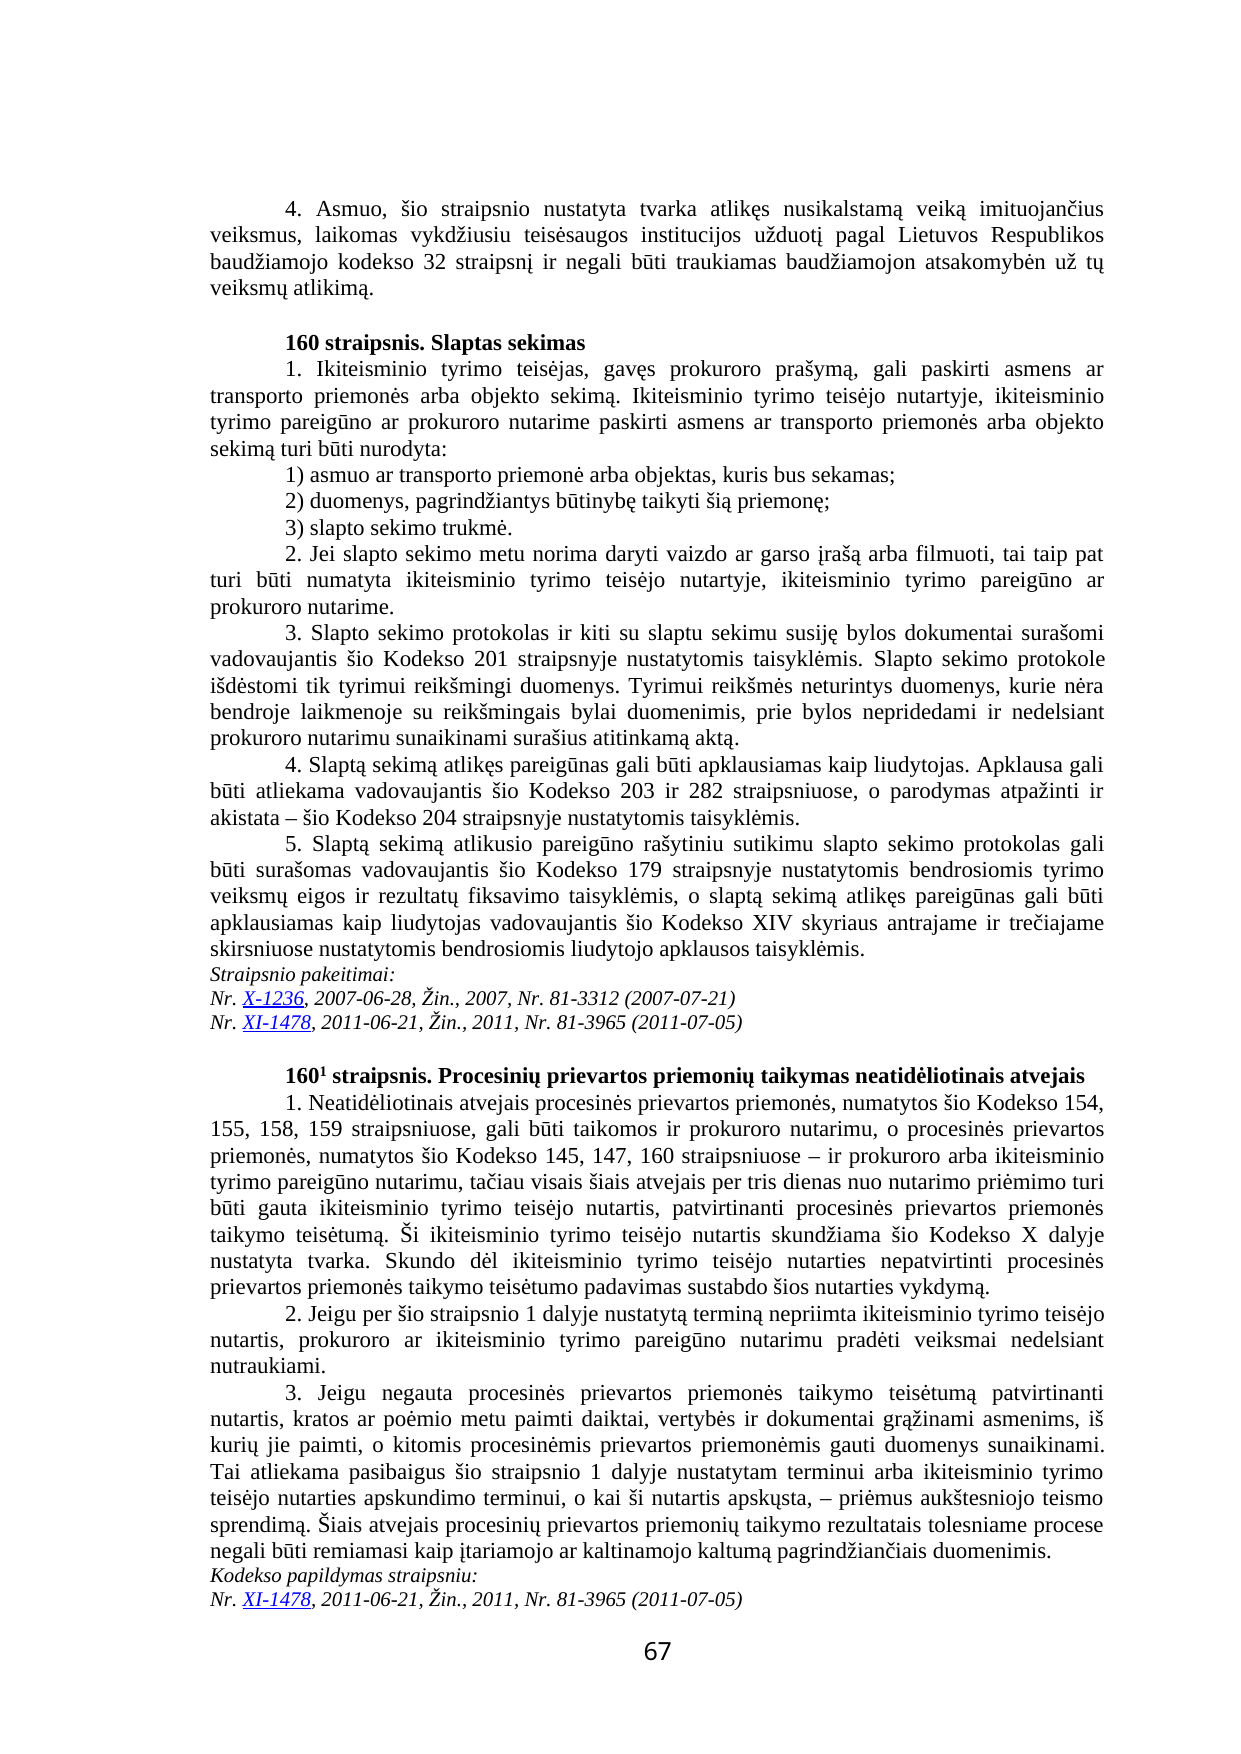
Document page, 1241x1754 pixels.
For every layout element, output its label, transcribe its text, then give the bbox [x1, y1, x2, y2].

text 2. Jei slapto sekimo metu norima daryti vaizdo ar garso įrašą arba filmuoti, tai taip pat turi būti numatyta ikiteisminio tyrimo teisėjo nutartyje, ikiteisminio tyrimo pareigūno ar prokuroro nutarime. [210, 540, 1106, 619]
text 1601 straipsnis. Procesinių prievartos priemonių taikymas neatidėliotinais atvejais [285, 1063, 1106, 1089]
text Nr. XI-1478, 2011-06-21, Žin., 2011, Nr. 81-3965 (2011-07-05) [210, 1010, 1106, 1034]
text 160 straipsnis. Slaptas sekimas [210, 329, 1106, 356]
text 5. Slaptą sekimą atlikusio pareigūno rašytiniu sutikimu slapto sekimo protokolas gali būti surašomas vadovaujantis šio Kodekso 179 straipsnyje nustatytomis bendrosiomis tyrimo veiksmų eigos ir rezultatų fiksavimo taisyklėmis, o slaptą sekimą atlikęs pareigūnas gali būti apklausiamas kaip liudytojas vadovaujantis šio Kodekso XIV skyriaus antrajame ir trečiajame skirsniuose nustatytomis bendrosiomis liudytojo apklausos taisyklėmis. [210, 830, 1106, 962]
text 1) asmuo ar transporto priemonė arba objektas, kuris bus sekamas; [210, 461, 1106, 487]
text Kodekso papildymas straipsniu: [210, 1563, 1106, 1587]
text 3) slapto sekimo trukmė. [210, 514, 1106, 540]
text 2. Jeigu per šio straipsnio 1 dalyje nustatytą terminą nepriimta ikiteisminio tyrimo teisėjo nutartis, prokuroro ar ikiteisminio tyrimo pareigūno nutarimu pradėti veiksmai nedelsiant nutraukiami. [210, 1300, 1106, 1379]
text Nr. X-1236, 2007-06-28, Žin., 2007, Nr. 81-3312 (2007-07-21) [210, 986, 1106, 1010]
text Nr. XI-1478, 2011-06-21, Žin., 2011, Nr. 81-3965 (2011-07-05) [210, 1587, 1106, 1611]
text 4. Slaptą sekimą atlikęs pareigūnas gali būti apklausiamas kaip liudytojas. Apklausa gali būti atliekama vadovaujantis šio Kodekso 203 ir 282 straipsniuose, o parodymas atpažinti ir akistata – šio Kodekso 204 straipsnyje nustatytomis taisyklėmis. [210, 751, 1106, 830]
text 1. Neatidėliotinais atvejais procesinės prievartos priemonės, numatytos šio Kodekso 154, 155, 158, 159 straipsniuose, gali būti taikomos ir prokuroro nutarimu, o procesinės prievartos priemonės, numatytos šio Kodekso 145, 147, 160 straipsniuose – ir prokuroro arba ikiteisminio tyrimo pareigūno nutarimu, tačiau visais šiais atvejais per tris dienas nuo nutarimo priėmimo turi būti gauta ikiteisminio tyrimo teisėjo nutartis, patvirtinanti procesinės prievartos priemonės taikymo teisėtumą. Ši ikiteisminio tyrimo teisėjo nutartis skundžiama šio Kodekso X dalyje nustatyta tvarka. Skundo dėl ikiteisminio tyrimo teisėjo nutarties nepatvirtinti procesinės prievartos priemonės taikymo teisėtumo padavimas sustabdo šios nutarties vykdymą. [210, 1089, 1106, 1300]
text 4. Asmuo, šio straipsnio nustatyta tvarka atlikęs nusikalstamą veiką imituojančius veiksmus, laikomas vykdžiusiu teisėsaugos institucijos užduotį pagal Lietuvos Respublikos baudžiamojo kodekso 32 straipsnį ir negali būti traukiamas baudžiamojon atsakomybėn už tų veiksmų atlikimą. [210, 195, 1106, 300]
text 3. Jeigu negauta procesinės prievartos priemonės taikymo teisėtumą patvirtinanti nutartis, kratos ar poėmio metu paimti daiktai, vertybės ir dokumentai grąžinami asmenims, iš kurių jie paimti, o kitomis procesinėmis prievartos priemonėmis gauti duomenys sunaikinami. Tai atliekama pasibaigus šio straipsnio 1 dalyje nustatytam terminui arba ikiteisminio tyrimo teisėjo nutarties apskundimo terminui, o kai ši nutartis apskųsta, – priėmus aukštesniojo teismo sprendimą. Šiais atvejais procesinių prievartos priemonių taikymo rezultatais tolesniame procese negali būti remiamasi kaip įtariamojo ar kaltinamojo kaltumą pagrindžiančiais duomenimis. [210, 1379, 1106, 1563]
text 2) duomenys, pagrindžiantys būtinybę taikyti šią priemonę; [210, 487, 1106, 514]
text 3. Slapto sekimo protokolas ir kiti su slaptu sekimu susiję bylos dokumentai surašomi vadovaujantis šio Kodekso 201 straipsnyje nustatytomis taisyklėmis. Slapto sekimo protokole išdėstomi tik tyrimui reikšmingi duomenys. Tyrimui reikšmės neturintys duomenys, kurie nėra bendroje laikmenoje su reikšmingais bylai duomenimis, prie bylos nepridedami ir nedelsiant prokuroro nutarimu sunaikinami surašius atitinkamą aktą. [210, 619, 1106, 751]
text 1. Ikiteisminio tyrimo teisėjas, gavęs prokuroro prašymą, gali paskirti asmens ar transporto priemonės arba objekto sekimą. Ikiteisminio tyrimo teisėjo nutartyje, ikiteisminio tyrimo pareigūno ar prokuroro nutarime paskirti asmens ar transporto priemonės arba objekto sekimą turi būti nurodyta: [210, 356, 1106, 461]
text Straipsnio pakeitimai: [210, 962, 1106, 986]
